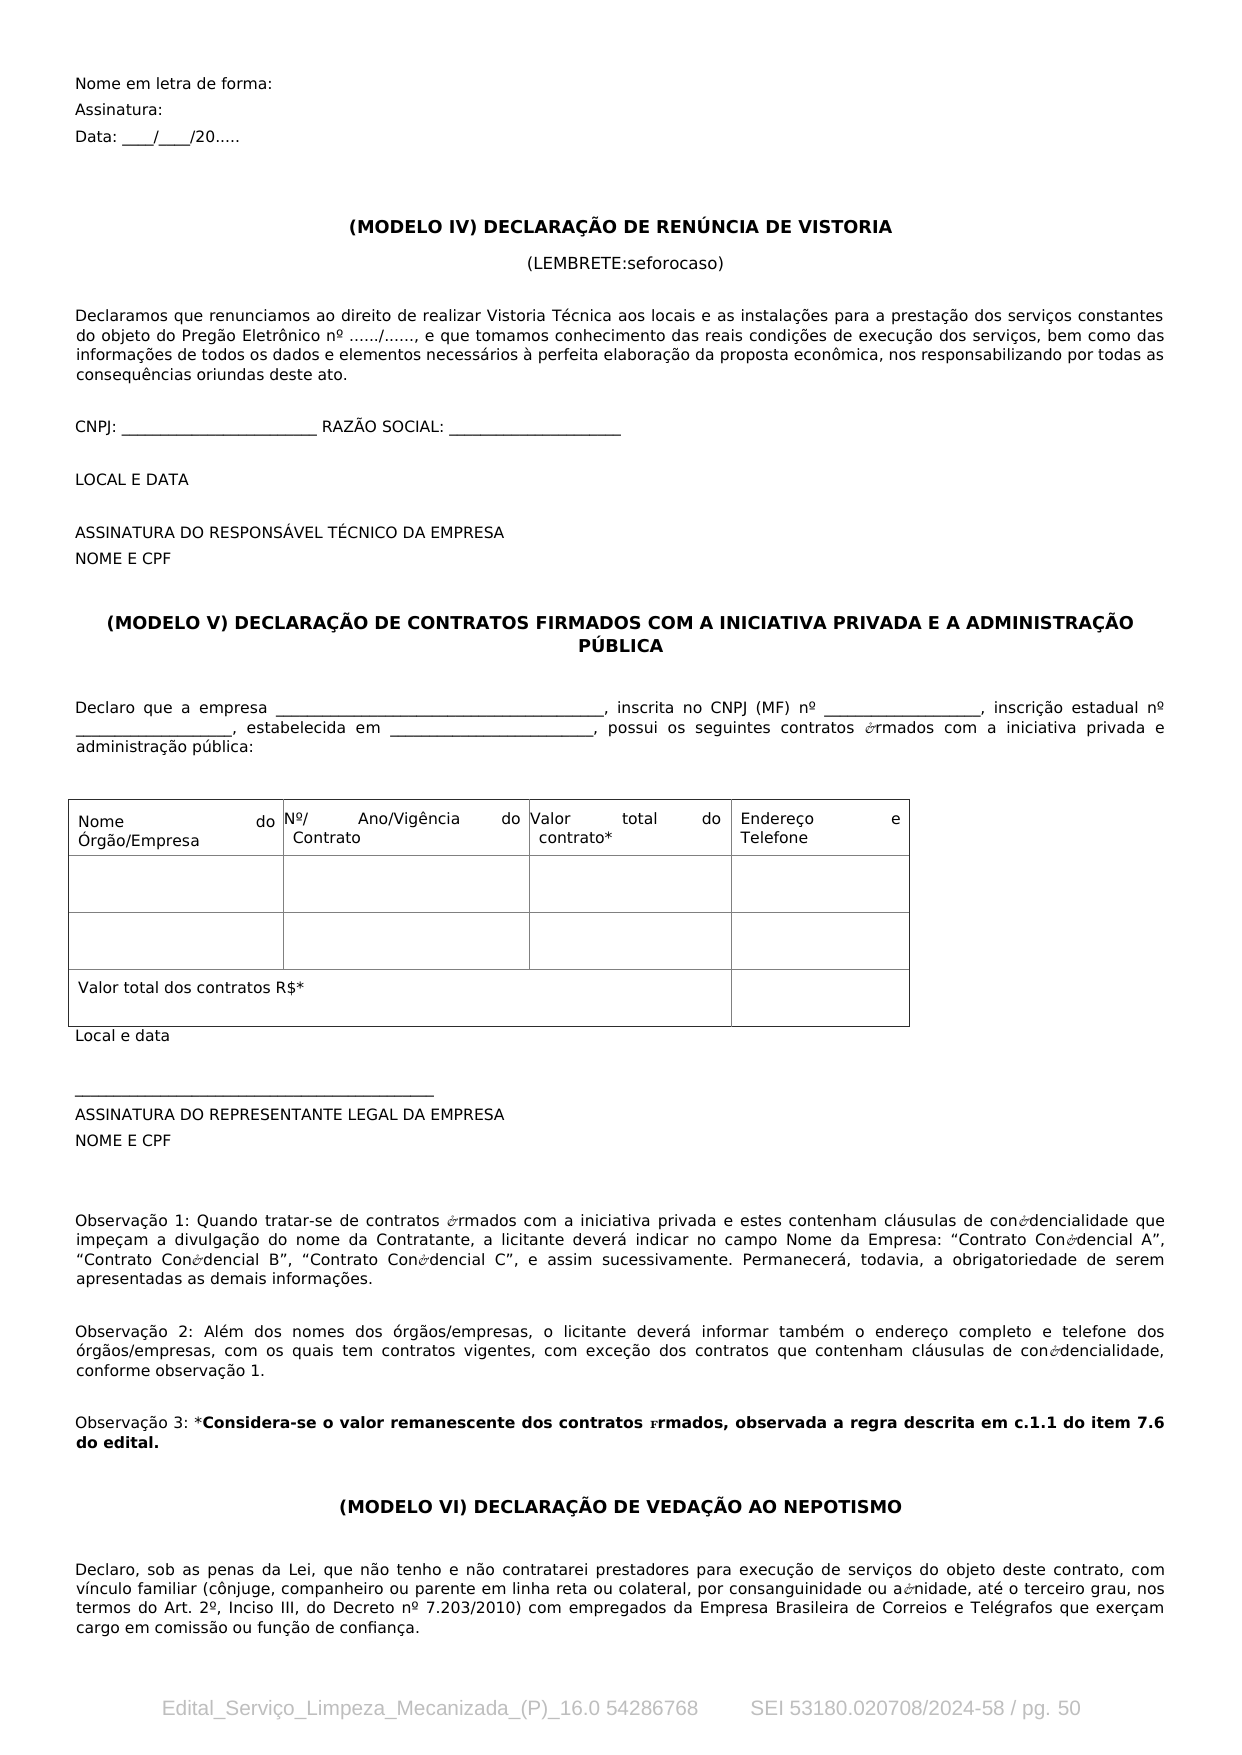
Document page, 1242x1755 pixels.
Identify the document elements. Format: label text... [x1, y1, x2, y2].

text CNPJ: _________________________ RAZÃO SOCIAL: ______________________ [75, 418, 1166, 437]
table_cell [866, 856, 909, 912]
text Observação 1: Quando tratar-se de contratos rmados com a iniciativa privada e estes contenham cláusulas de condencialidade que impeçam a divulgação do nome da Contratante, a licitante deverá indicar no campo Nome da Empresa: “Contrato Condencial A”, “Contrato Condencial B”, “Contrato Condencial C”, e assim sucessivamente. Permanecerá, todavia, a obrigatoriedade de serem apresentadas as demais informações. [75, 1211, 1166, 1288]
text NOME E CPF [75, 1132, 1166, 1150]
table_cell [69, 913, 283, 969]
text ______________________________________________ [75, 1079, 1166, 1097]
subtitle (MODELO VI) DECLARAÇÃO DE VEDAÇÃO AO NEPOTISMO [70, 1497, 1171, 1518]
text Observação 3: *Considera-se o valor remanescente dos contratos rmados, observada a regra descrita em c.1.1 do item 7.6 do edital. [75, 1414, 1167, 1452]
text Observação 2: Além dos nomes dos órgãos/empresas, o licitante deverá informar também o endereço completo e telefone dos órgãos/empresas, com os quais tem contratos vigentes, com exceção dos contratos que contenham cláusulas de condencialidade, conforme observação 1. [75, 1323, 1166, 1380]
table_cell [732, 913, 866, 969]
table_cell [530, 913, 702, 969]
table_header Valor total contrato* [530, 800, 702, 855]
table_cell [501, 970, 530, 1026]
table_header do [702, 800, 731, 855]
subtitle (MODELO IV) DECLARAÇÃO DE RENÚNCIA DE VISTORIA [70, 217, 1171, 238]
table_cell [732, 856, 866, 912]
text ASSINATURA DO REPRESENTANTE LEGAL DA EMPRESA [75, 1106, 1166, 1124]
text Declaro, sob as penas da Lei, que não tenho e não contratarei prestadores para execução de serviços do objeto deste contrato, com vínculo familiar (cônjuge, companheiro ou parente em linha reta ou colateral, por consanguinidade ou anidade, até o terceiro grau, nos termos do Art. 2º, Inciso III, do Decreto nº 7.203/2010) com empregados da Empresa Brasileira de Correios e Telégrafos que exerçam cargo em comissão ou função de confiança. [75, 1560, 1166, 1637]
subtitle (MODELO V) DECLARAÇÃO DE CONTRATOS FIRMADOS COM A INICIATIVA PRIVADA E A ADMINISTRAÇÃO PÚBLICA [70, 613, 1171, 657]
table_cell [702, 856, 731, 912]
table_cell Valor total dos contratos R$* [69, 970, 501, 1026]
text Nome em letra de forma: [75, 75, 1166, 93]
table_header Nº/ Ano/Vigência Contrato [284, 800, 501, 855]
text ASSINATURA DO RESPONSÁVEL TÉCNICO DA EMPRESA [75, 524, 1166, 542]
text NOME E CPF [75, 550, 1166, 568]
table_cell [702, 913, 731, 969]
text Declaro que a empresa __________________________________________, inscrita no CNPJ (MF) nº ____________________, inscrição estadual nº ____________________, estabelecida em __________________________, possui os seguintes contratos rmados com a iniciativa privada e administração pública: [75, 699, 1166, 756]
table_cell [732, 970, 866, 1026]
table_cell [866, 970, 909, 1026]
table_cell [284, 913, 501, 969]
table_header Endereço Telefone [732, 800, 866, 855]
table_cell [866, 913, 909, 969]
subtitle (LEMBRETE:seforocaso) [70, 254, 1181, 273]
table_cell [284, 856, 501, 912]
table_header e [866, 800, 909, 855]
table_header do [501, 800, 529, 855]
table_header Nome do Órgão/Empresa [69, 800, 283, 855]
table_cell [501, 913, 529, 969]
text Data: ____/____/20..... [75, 128, 1166, 146]
text Assinatura: [75, 101, 1166, 119]
table_cell [530, 970, 702, 1026]
text LOCAL E DATA [75, 471, 1166, 489]
table_cell [69, 856, 283, 912]
table_cell [530, 856, 702, 912]
text Declaramos que renunciamos ao direito de realizar Vistoria Técnica aos locais e as instalações para a prestação dos serviços constantes do objeto do Pregão Eletrônico nº ....../......, e que tomamos conhecimento das reais condições de execução dos serviços, bem como das informações de todos os dados e elementos necessários à perfeita elaboração da proposta econômica, nos responsabilizando por todas as consequências oriundas deste ato. [75, 307, 1166, 384]
text Local e data [75, 1027, 1166, 1045]
table_cell [702, 970, 731, 1026]
table_cell [501, 856, 529, 912]
